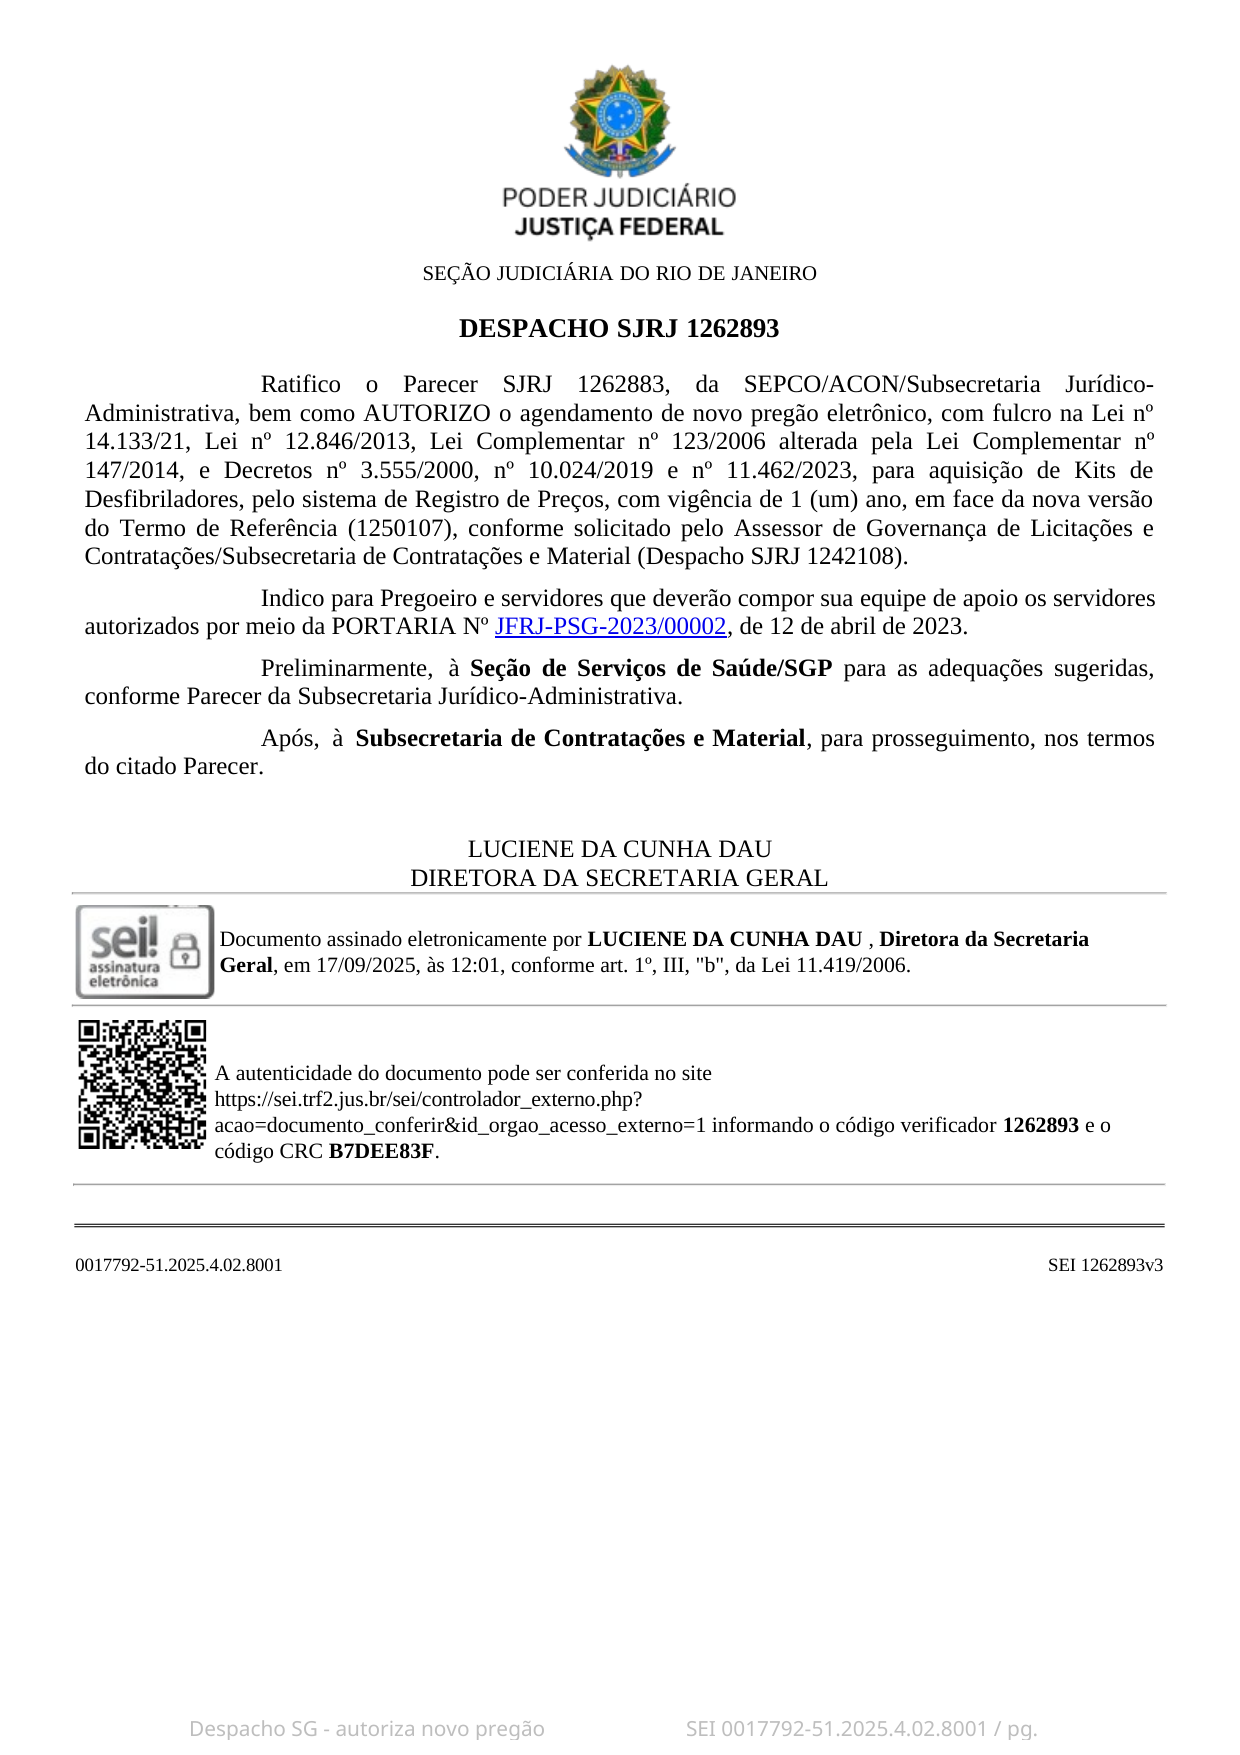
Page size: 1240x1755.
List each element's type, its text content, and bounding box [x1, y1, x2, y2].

text Documento assinado eletronicamente por LUCIENE DA CUNHA DAU , Diretora da Secretaria Geral, em 17/09/2025, às 12:01, conforme art. 1º, III, "b", da Lei 11.419/2006. [219, 926, 1121, 977]
text Após, à Subsecretaria de Contratações e Material, para prosseguimento, nos termos do citado Parecer. [84, 723, 1155, 780]
text A autenticidade do documento pode ser conferida no site https://sei.trf2.jus.br/sei/controlador_externo.php? acao=documento_conferir&id_orgao_acesso_externo=1 informando o código verificador 1262893 e o código CRC B7DEE83F. [214, 1060, 1121, 1163]
text LUCIENE DA CUNHA DAU DIRETORA DA SECRETARIA GERAL [410, 834, 829, 891]
text Ratifico o Parecer SJRJ 1262883, da SEPCO/ACON/Subsecretaria Jurídico- Administrativa, bem como AUTORIZO o agendamento de novo pregão eletrônico, com fulcro na Lei nº 14.133/21, Lei nº 12.846/2013, Lei Complementar nº 123/2006 alterada pela Lei Complementar nº 147/2014, e Decretos nº 3.555/2000, nº 10.024/2019 e nº 11.462/2023, para aquisição de Kits de Desfibriladores, pelo sistema de Registro de Preços, com vigência de 1 (um) ano, em face da nova versão do Termo de Referência (1250107), conforme solicitado pelo Assessor de Governança de Licitações e Contratações/Subsecretaria de Contratações e Material (Despacho SJRJ 1242108). [84, 369, 1155, 570]
subtitle DESPACHO SJRJ 1262893 [59, 312, 1179, 343]
text 0017792-51.2025.4.02.8001 SEI 1262893v3 [59, 1254, 1180, 1276]
text Preliminarmente, à Seção de Serviços de Saúde/SGP para as adequações sugeridas, conforme Parecer da Subsecretaria Jurídico-Administrativa. [84, 653, 1154, 710]
text Indico para Pregoeiro e servidores que deverão compor sua equipe de apoio os servidores autorizados por meio da PORTARIA Nº JFRJ-PSG-2023/00002, de 12 de abril de 2023. [84, 583, 1156, 640]
text SEÇÃO JUDICIÁRIA DO RIO DE JANEIRO [59, 261, 1181, 285]
